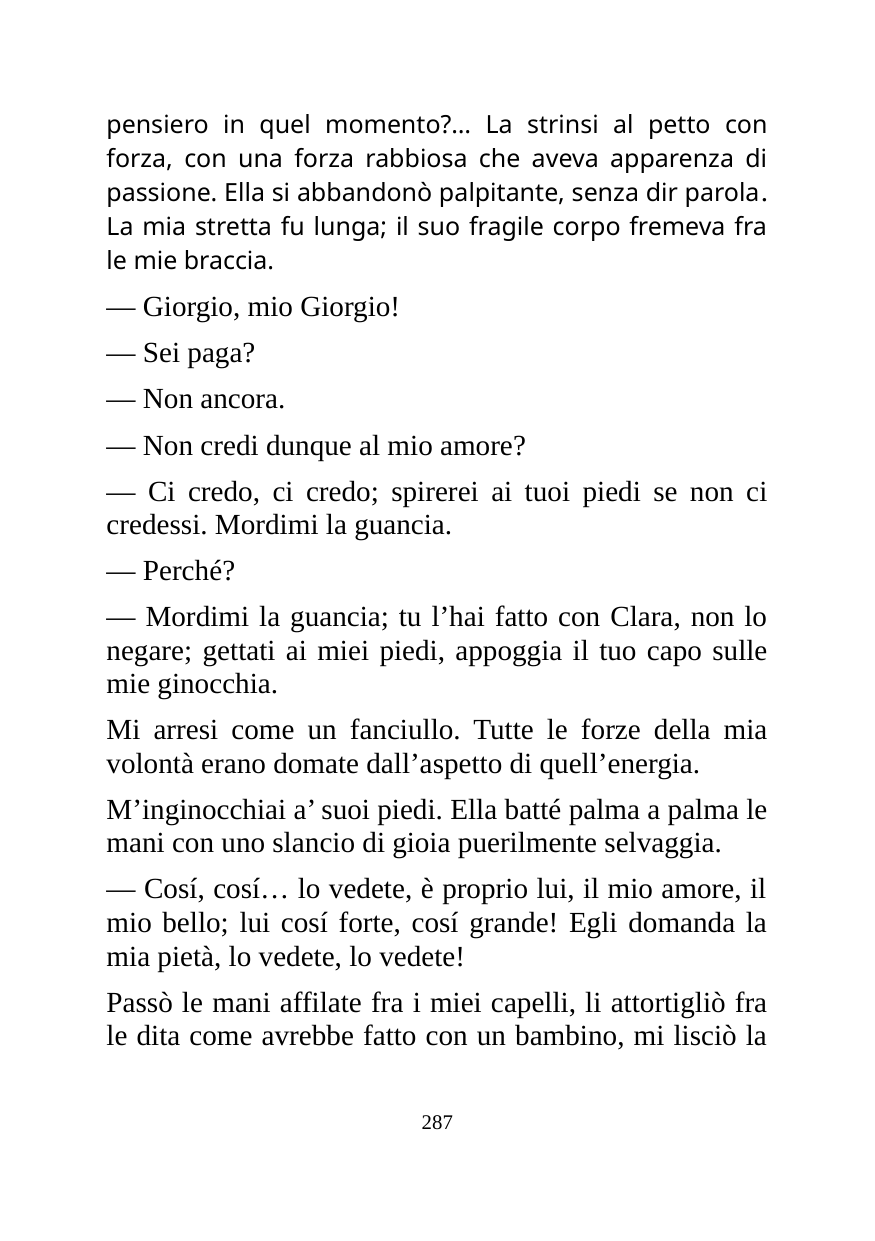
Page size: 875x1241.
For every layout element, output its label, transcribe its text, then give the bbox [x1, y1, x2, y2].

text — Ci credo, ci credo; spirerei ai tuoi piedi se non ci credessi. Mordimi la guancia. [106, 474, 768, 541]
text — Giorgio, mio Giorgio! [106, 289, 768, 323]
text pensiero in quel momento?… La strinsi al petto con forza, con una forza rabbiosa che aveva apparenza di passione. Ella si abbandonò palpitante, senza dir parola. La mia stretta fu lunga; il suo fragile corpo fremeva fra le mie braccia. [106, 106, 768, 277]
text — Cosí, cosí… lo vedete, è proprio lui, il mio amore, il mio bello; lui cosí forte, cosí grande! Egli domanda la mia pietà, lo vedete, lo vedete! [106, 872, 768, 972]
text Passò le mani affilate fra i miei capelli, li attortigliò fra le dita come avrebbe fatto con un bambino, mi lisciò la [106, 985, 768, 1052]
text — Non ancora. [106, 382, 768, 415]
text — Non credi dunque al mio amore? [106, 428, 768, 461]
text — Perché? [106, 553, 768, 587]
text — Mordimi la guancia; tu l’hai fatto con Clara, non lo negare; gettati ai miei piedi, appoggia il tuo capo sulle mie ginocchia. [106, 599, 768, 700]
text M’inginocchiai a’ suoi piedi. Ella batté palma a palma le mani con uno slancio di gioia puerilmente selvaggia. [106, 792, 768, 859]
text Mi arresi come un fanciullo. Tutte le forze della mia volontà erano domate dall’aspetto di quell’energia. [106, 712, 768, 779]
text — Sei paga? [106, 336, 768, 369]
